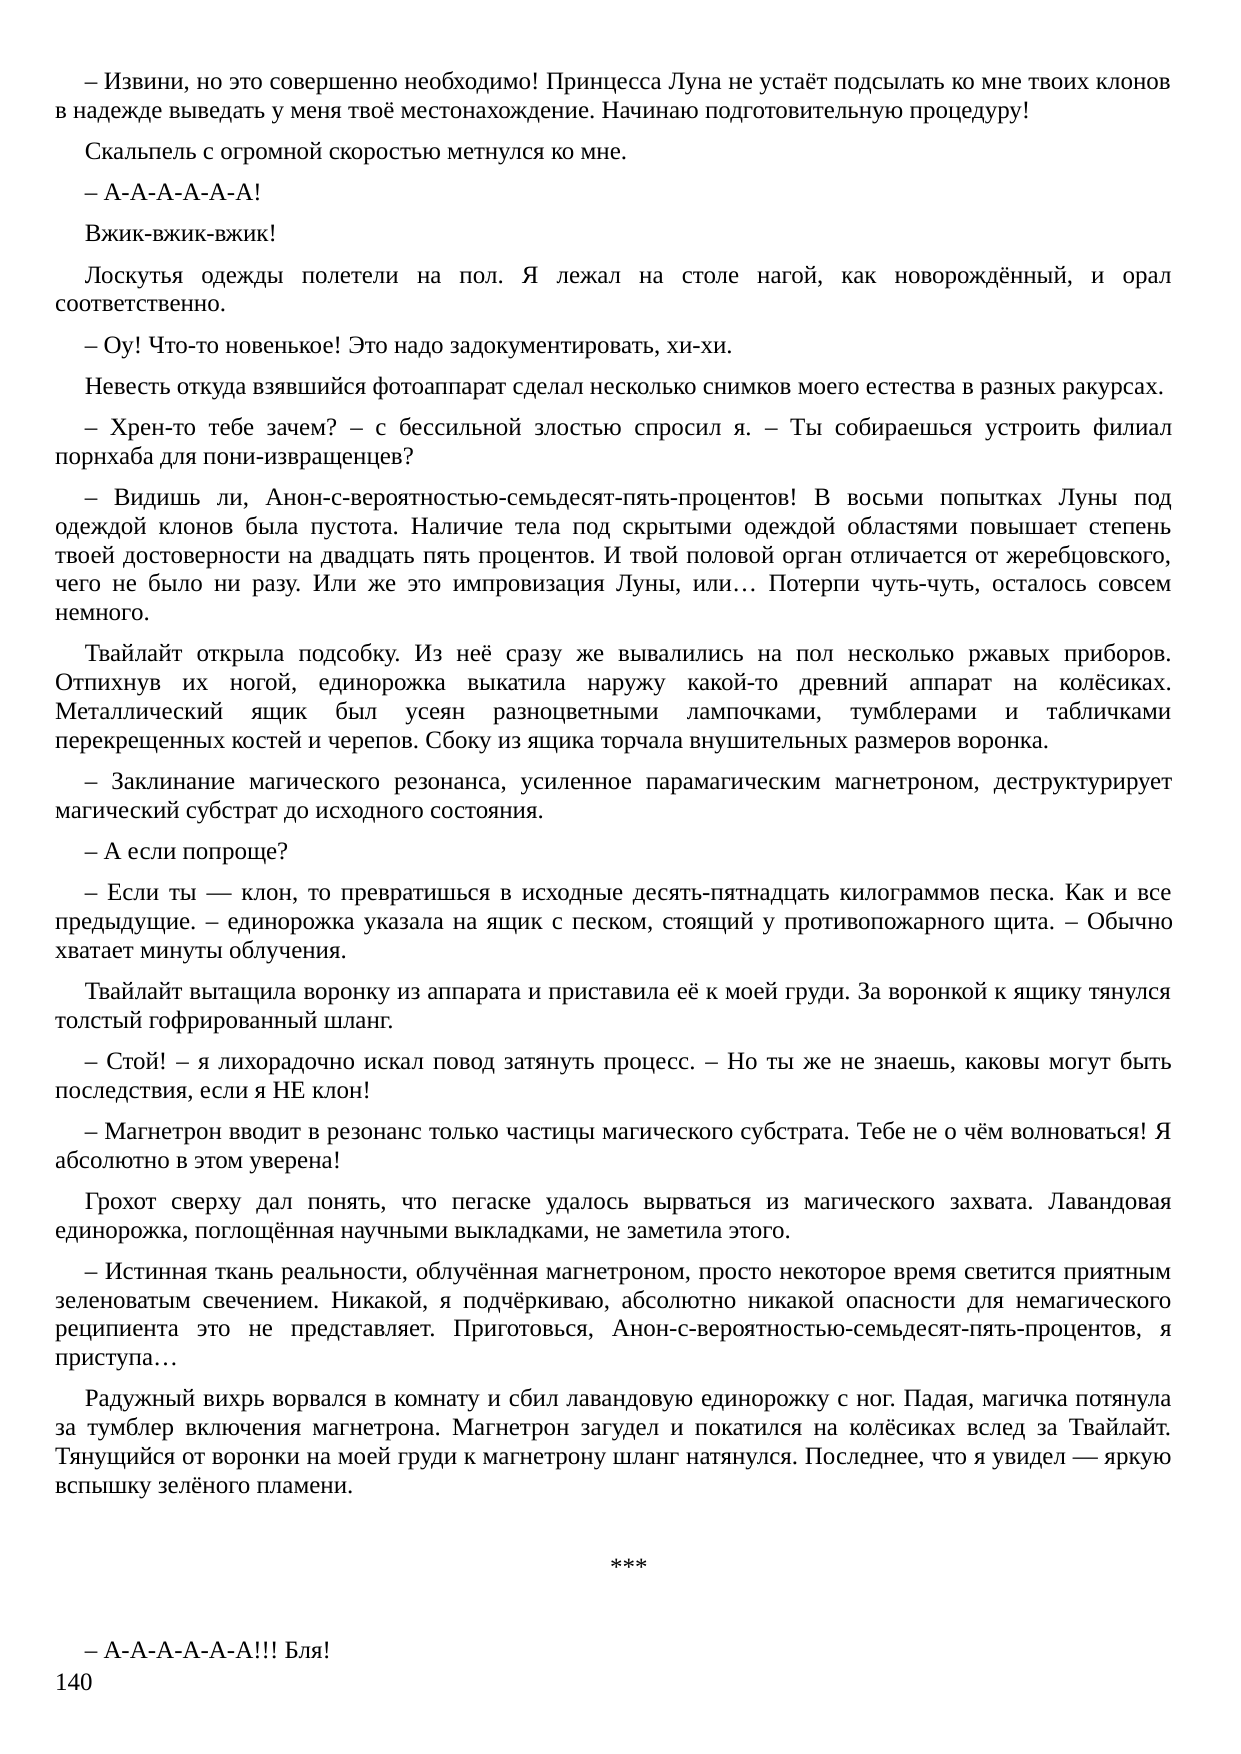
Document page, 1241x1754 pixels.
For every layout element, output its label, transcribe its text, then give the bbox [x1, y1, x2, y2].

text Твайлайт открыла подсобку. Из неё сразу же вывалились на пол несколько ржавых приборов. Отпихнув их ногой, единорожка выкатила наружу какой-то древний аппарат на колёсиках. Металлический ящик был усеян разноцветными лампочками, тумблерами и табличками перекрещенных костей и черепов. Сбоку из ящика торчала внушительных размеров воронка. [55, 638, 1173, 753]
text – Видишь ли, Анон-с-вероятностью-семьдесят-пять-процентов! В восьми попытках Луны под одеждой клонов была пустота. Наличие тела под скрытыми одеждой областями повышает степень твоей достоверности на двадцать пять процентов. И твой половой орган отличается от жеребцовского, чего не было ни разу. Или же это импровизация Луны, или… Потерпи чуть-чуть, осталось совсем немного. [55, 482, 1173, 626]
text – Магнетрон вводит в резонанс только частицы магического субстрата. Тебе не о чём волноваться! Я абсолютно в этом уверена! [55, 1116, 1173, 1173]
text – Оу! Что-то новенькое! Это надо задокументировать, хи-хи. [55, 330, 1173, 358]
text Скальпель с огромной скоростью метнулся ко мне. [55, 136, 1173, 165]
text Радужный вихрь ворвался в комнату и сбил лавандовую единорожку с ног. Падая, магичка потянула за тумблер включения магнетрона. Магнетрон загудел и покатился на колёсиках вслед за Твайлайт. Тянущийся от воронки на моей груди к магнетрону шланг натянулся. Последнее, что я увидел — яркую вспышку зелёного пламени. [55, 1383, 1173, 1498]
text Лоскутья одежды полетели на пол. Я лежал на столе нагой, как новорождённый, и орал соответственно. [55, 260, 1173, 317]
text – А-А-А-А-А-А!!! Бля! [55, 1635, 1173, 1663]
text – Стой! – я лихорадочно искал повод затянуть процесс. – Но ты же не знаешь, каковы могут быть последствия, если я НЕ клон! [55, 1046, 1173, 1103]
text – Заклинание магического резонанса, усиленное парамагическим магнетроном, деструктурирует магический субстрат до исходного состояния. [55, 766, 1173, 823]
text – А если попроще? [55, 836, 1173, 865]
text – А-А-А-А-А-А! [55, 177, 1173, 206]
text – Извини, но это совершенно необходимо! Принцесса Луна не устаёт подсылать ко мне твоих клонов в надежде выведать у меня твоё местонахождение. Начинаю подготовительную процедуру! [55, 66, 1173, 123]
text Вжик-вжик-вжик! [55, 218, 1173, 247]
text Твайлайт вытащила воронку из аппарата и приставила её к моей груди. За воронкой к ящику тянулся толстый гофрированный шланг. [55, 976, 1173, 1033]
text – Если ты — клон, то превратишься в исходные десять-пятнадцать килограммов песка. Как и все предыдущие. – единорожка указала на ящик с песком, стоящий у противопожарного щита. – Обычно хватает минуты облучения. [55, 877, 1173, 963]
text – Хрен-то тебе зачем? – с бессильной злостью спросил я. – Ты собираешься устроить филиал порнхаба для пони-извращенцев? [55, 412, 1173, 470]
text – Истинная ткань реальности, облучённая магнетроном, просто некоторое время светится приятным зеленоватым свечением. Никакой, я подчёркиваю, абсолютно никакой опасности для немагического реципиента это не представляет. Приготовься, Анон-с-вероятностью-семьдесят-пять-процентов, я приступа… [55, 1256, 1173, 1371]
text *** [55, 1552, 1173, 1581]
text Грохот сверху дал понять, что пегаске удалось вырваться из магического захвата. Лавандовая единорожка, поглощённая научными выкладками, не заметила этого. [55, 1186, 1173, 1243]
text Невесть откуда взявшийся фотоаппарат сделал несколько снимков моего естества в разных ракурсах. [55, 371, 1173, 400]
